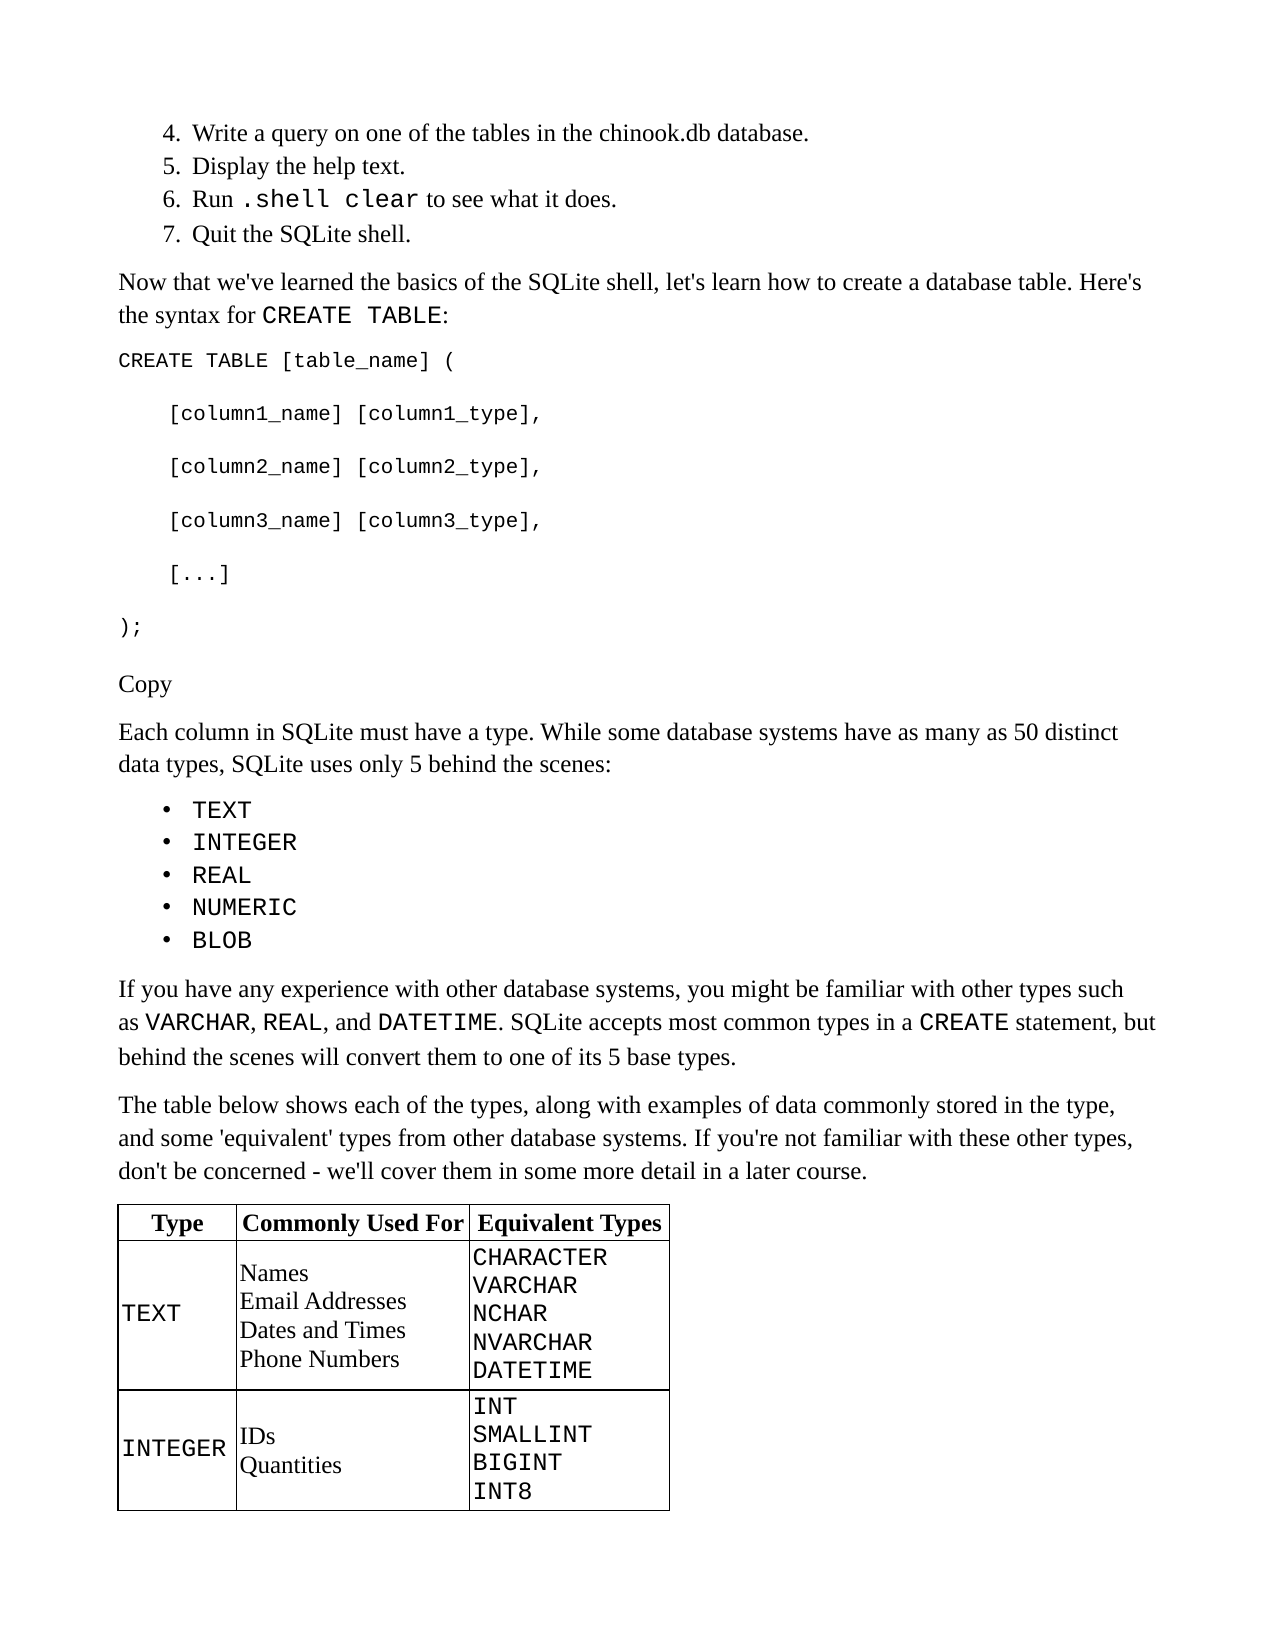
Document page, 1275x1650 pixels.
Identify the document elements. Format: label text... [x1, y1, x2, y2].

list Display the help text. [162, 151, 1157, 180]
table_cell CHARACTER VARCHAR NCHAR NVARCHAR DATETIME [470, 1241, 669, 1389]
text [column2_name] [column2_type], [118, 456, 1157, 480]
text If you have any experience with other database systems, you might be familiar with other types such as VARCHAR, REAL, and DATETIME. SQLite accepts most common types in a CREATE statement, but behind the scenes will convert them to one of its 5 base types. [118, 974, 1157, 1071]
table_cell INT SMALLINT BIGINT INT8 [470, 1391, 669, 1509]
table_cell TEXT [119, 1241, 236, 1389]
table_cell IDs Quantities [237, 1391, 469, 1509]
text [...] [118, 563, 1157, 586]
list Write a query on one of the tables in the chinook.db database. [162, 118, 1157, 147]
list REAL [162, 862, 1157, 891]
text CREATE TABLE [table_name] ( [118, 350, 1157, 374]
list INTEGER [162, 830, 1157, 858]
text [column1_name] [column1_type], [118, 403, 1157, 427]
text [column3_name] [column3_type], [118, 509, 1157, 533]
table_header Equivalent Types [470, 1205, 669, 1240]
text The table below shows each of the types, along with examples of data commonly stored in the type, and some 'equivalent' types from other database systems. If you're not familiar with these other types, don't be concerned - we'll cover them in some more detail in a later course. [118, 1090, 1157, 1185]
text Now that we've learned the basics of the SQLite shell, let's learn how to create a database table. Here's the syntax for CREATE TABLE: [118, 267, 1157, 331]
text ); [118, 616, 1157, 639]
text Each column in SQLite must have a type. While some database systems have as many as 50 distinct data types, SQLite uses only 5 behind the scenes: [118, 717, 1157, 778]
list Quit the SQLite shell. [162, 219, 1157, 248]
list TEXT [162, 797, 1157, 826]
list NUMERIC [162, 895, 1157, 923]
list BLOB [162, 927, 1157, 956]
text Copy [118, 669, 1157, 698]
table_header Commonly Used For [237, 1205, 469, 1240]
table_cell INTEGER [119, 1391, 236, 1509]
table_header Type [119, 1205, 236, 1240]
list Run .shell clear to see what it does. [162, 184, 1157, 215]
table_cell Names Email Addresses Dates and Times Phone Numbers [237, 1241, 469, 1389]
